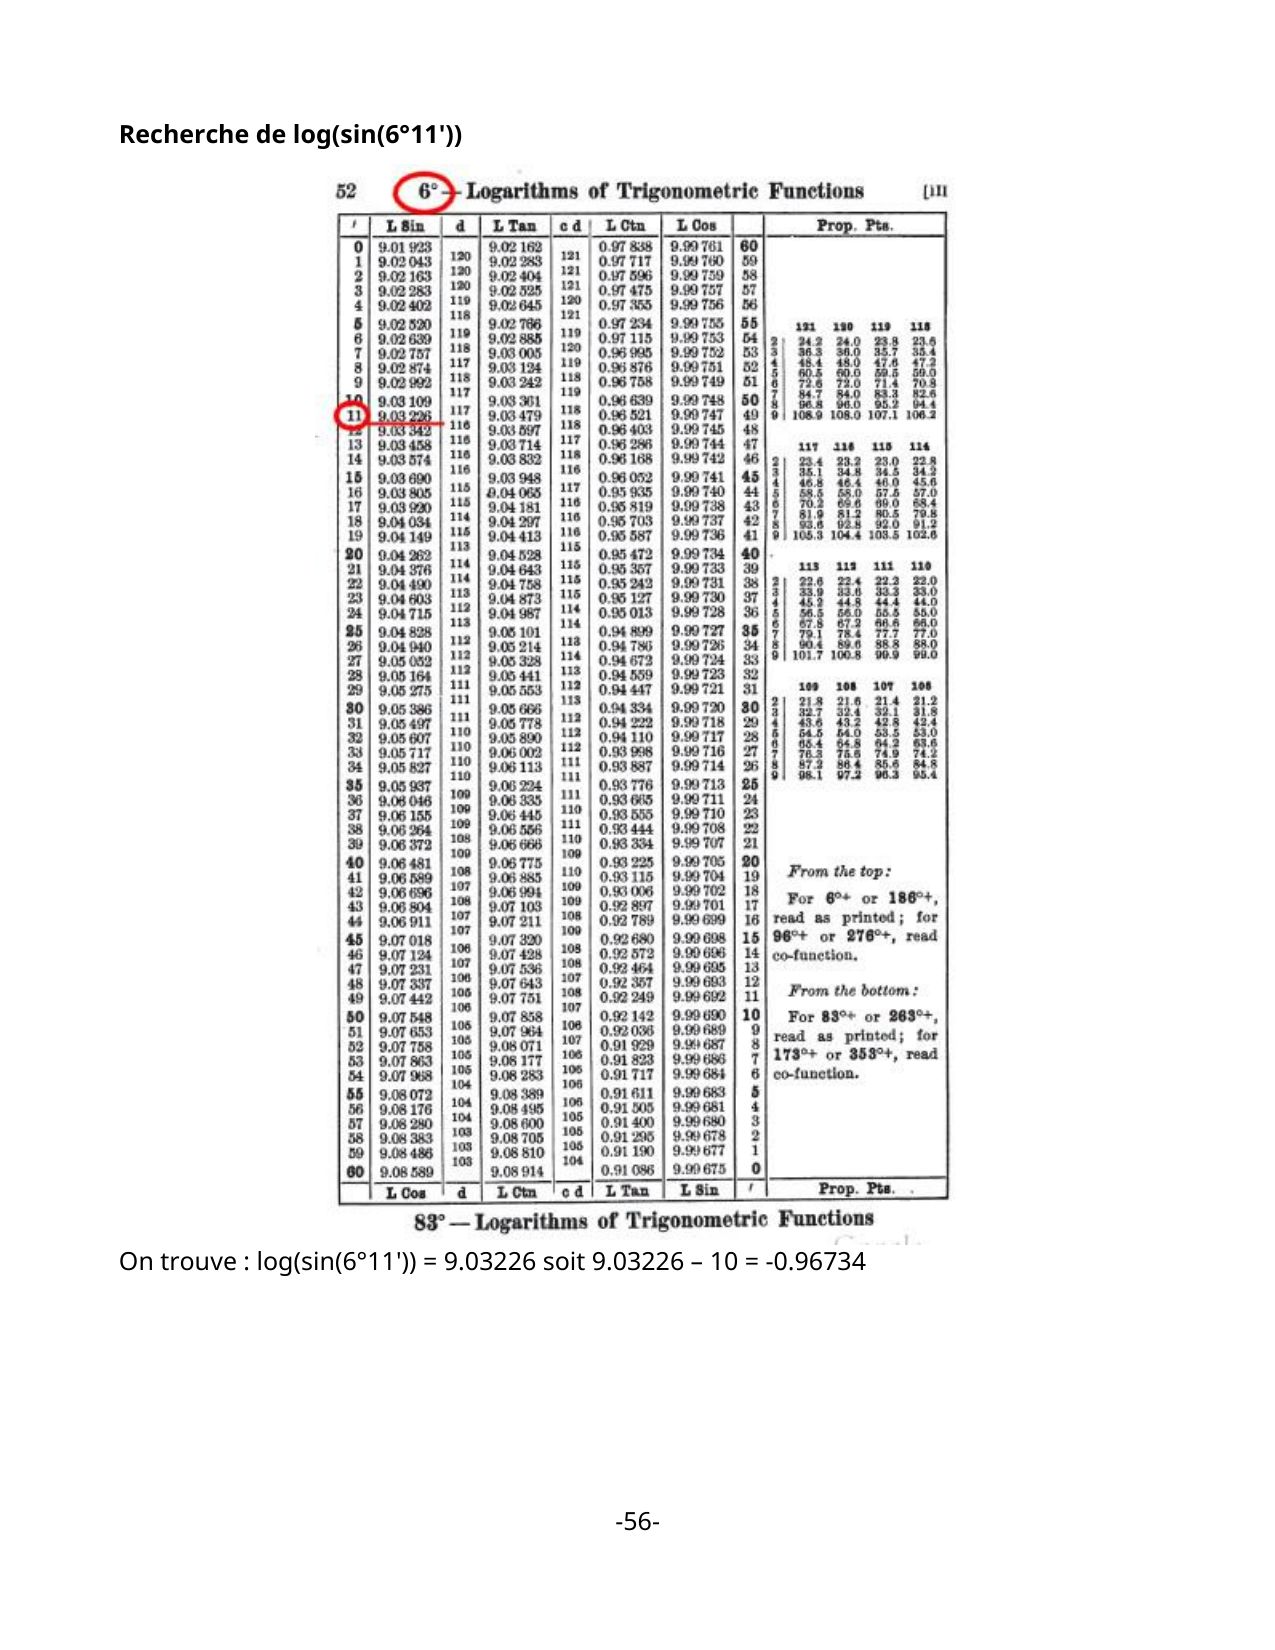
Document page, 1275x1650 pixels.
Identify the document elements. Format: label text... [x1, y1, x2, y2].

text On trouve : log(sin(6°11')) = 9.03226 soit 9.03226 – 10 = -0.96734 [119, 1244, 1125, 1278]
text Recherche de log(sin(6°11')) [119, 117, 1125, 151]
picture [315, 164, 960, 1245]
text -56- [119, 1504, 1156, 1538]
